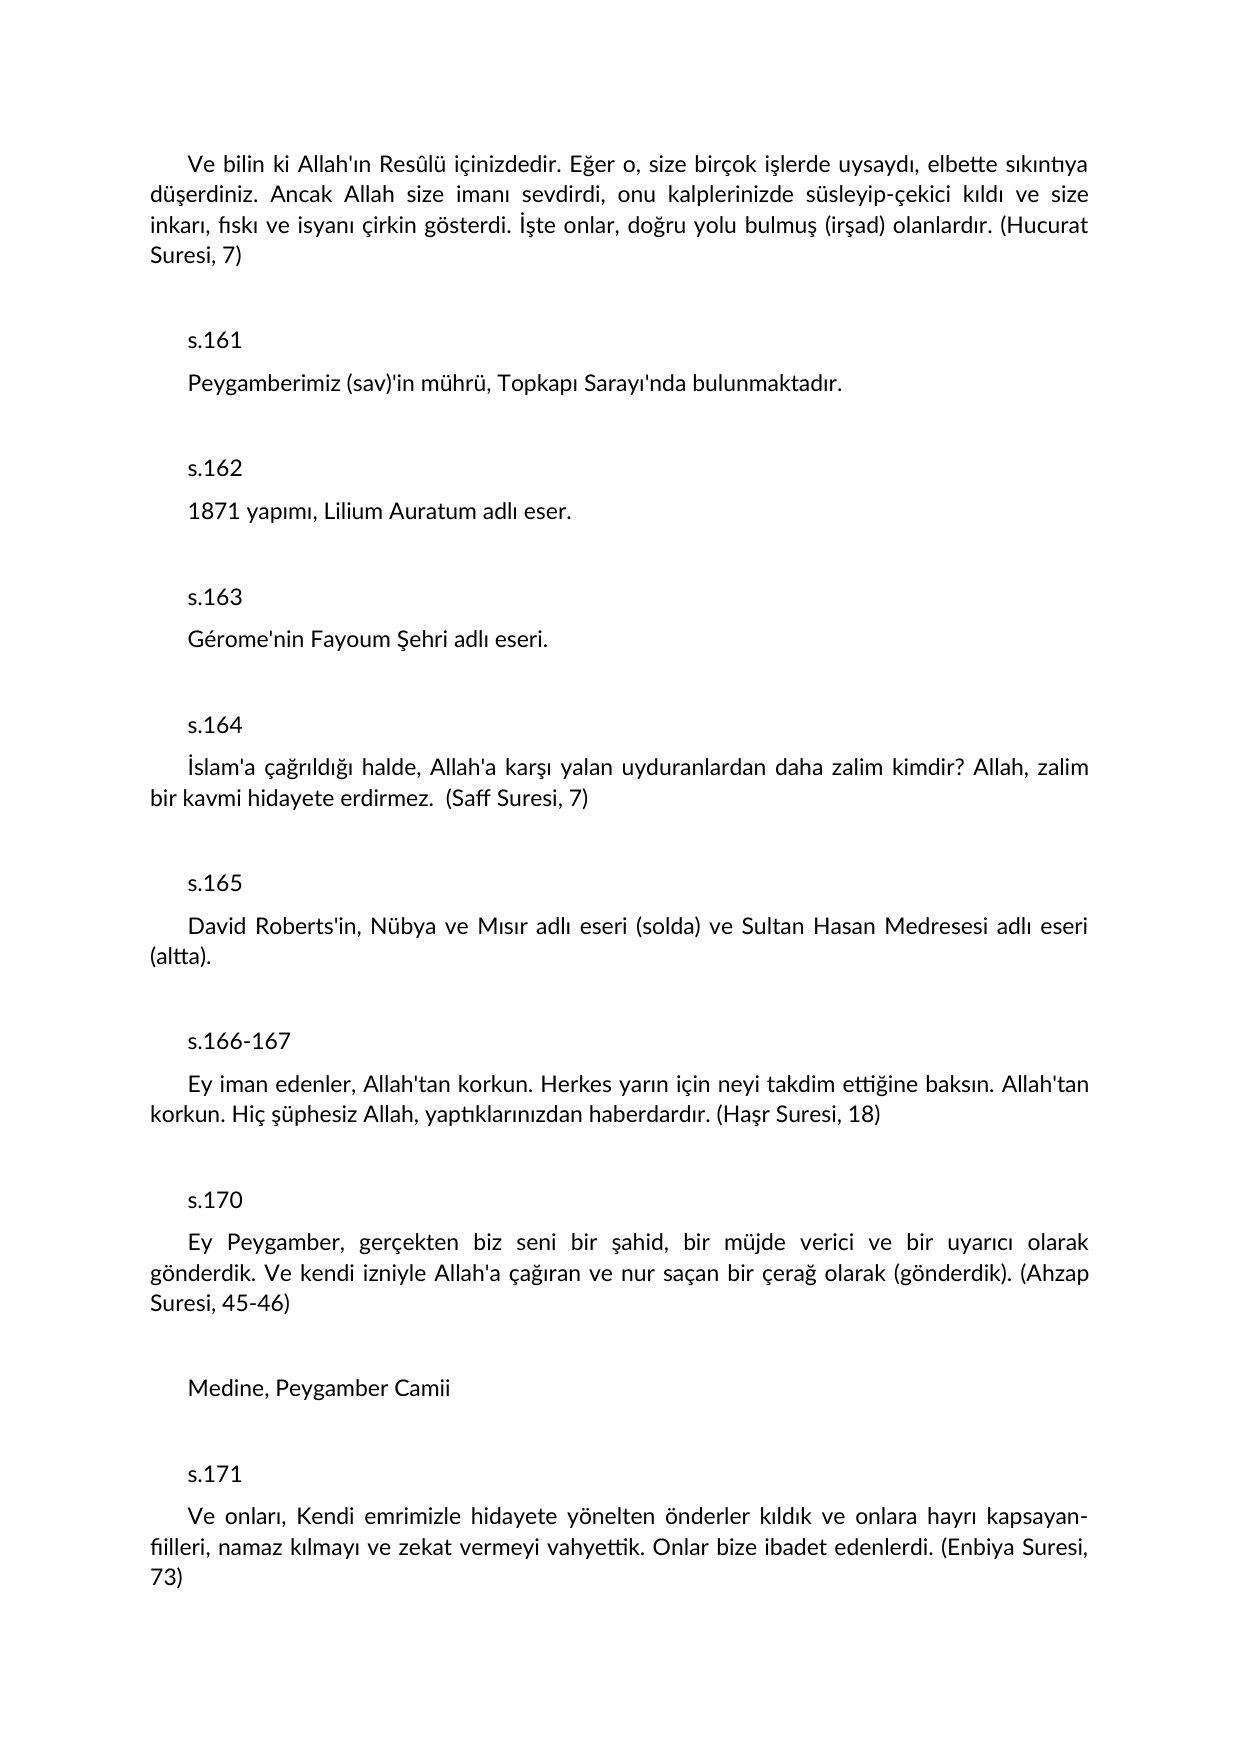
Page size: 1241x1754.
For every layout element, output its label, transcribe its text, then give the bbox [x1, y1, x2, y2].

text David Roberts'in, Nübya ve Mısır adlı eseri (solda) ve Sultan Hasan Medresesi adlı eseri (altta). [150, 911, 1090, 969]
text s.165 [150, 869, 1090, 896]
text Ey Peygamber, gerçekten biz seni bir şahid, bir müjde verici ve bir uyarıcı olarak gönderdik. Ve kendi izniyle Allah'a çağıran ve nur saçan bir çerağ olarak (gönderdik). (Ahzap Suresi, 45-46) [150, 1228, 1090, 1316]
text s.163 [150, 582, 1090, 610]
text s.161 [150, 326, 1090, 353]
text s.171 [150, 1459, 1090, 1487]
text Peygamberimiz (sav)'in mührü, Topkapı Sarayı'nda bulunmaktadır. [150, 369, 1090, 396]
text s.170 [150, 1185, 1090, 1213]
text Ey iman edenler, Allah'tan korkun. Herkes yarın için neyi takdim ettiğine baksın. Allah'tan korkun. Hiç şüphesiz Allah, yaptıklarınızdan haberdardır. (Haşr Suresi, 18) [150, 1070, 1090, 1127]
text İslam'a çağrıldığı halde, Allah'a karşı yalan uyduranlardan daha zalim kimdir? Allah, zalim bir kavmi hidayete erdirmez. (Saff Suresi, 7) [150, 753, 1090, 811]
text s.164 [150, 710, 1090, 738]
text 1871 yapımı, Lilium Auratum adlı eser. [150, 497, 1090, 524]
text Ve onları, Kendi emrimizle hidayete yönelten önderler kıldık ve onlara hayrı kapsayan-fiilleri, namaz kılmayı ve zekat vermeyi vahyettik. Onlar bize ibadet edenlerdi. (Enbiya Suresi, 73) [150, 1502, 1090, 1590]
text Medine, Peygamber Camii [150, 1374, 1090, 1401]
text Gérome'nin Fayoum Şehri adlı eseri. [150, 625, 1090, 652]
text Ve bilin ki Allah'ın Resûlü içinizdedir. Eğer o, size birçok işlerde uysaydı, elbette sıkıntıya düşerdiniz. Ancak Allah size imanı sevdirdi, onu kalplerinizde süsleyip-çekici kıldı ve size inkarı, fıskı ve isyanı çirkin gösterdi. İşte onlar, doğru yolu bulmuş (irşad) olanlardır. (Hucurat Suresi, 7) [150, 150, 1090, 268]
text s.162 [150, 454, 1090, 482]
text s.166-167 [150, 1027, 1090, 1054]
